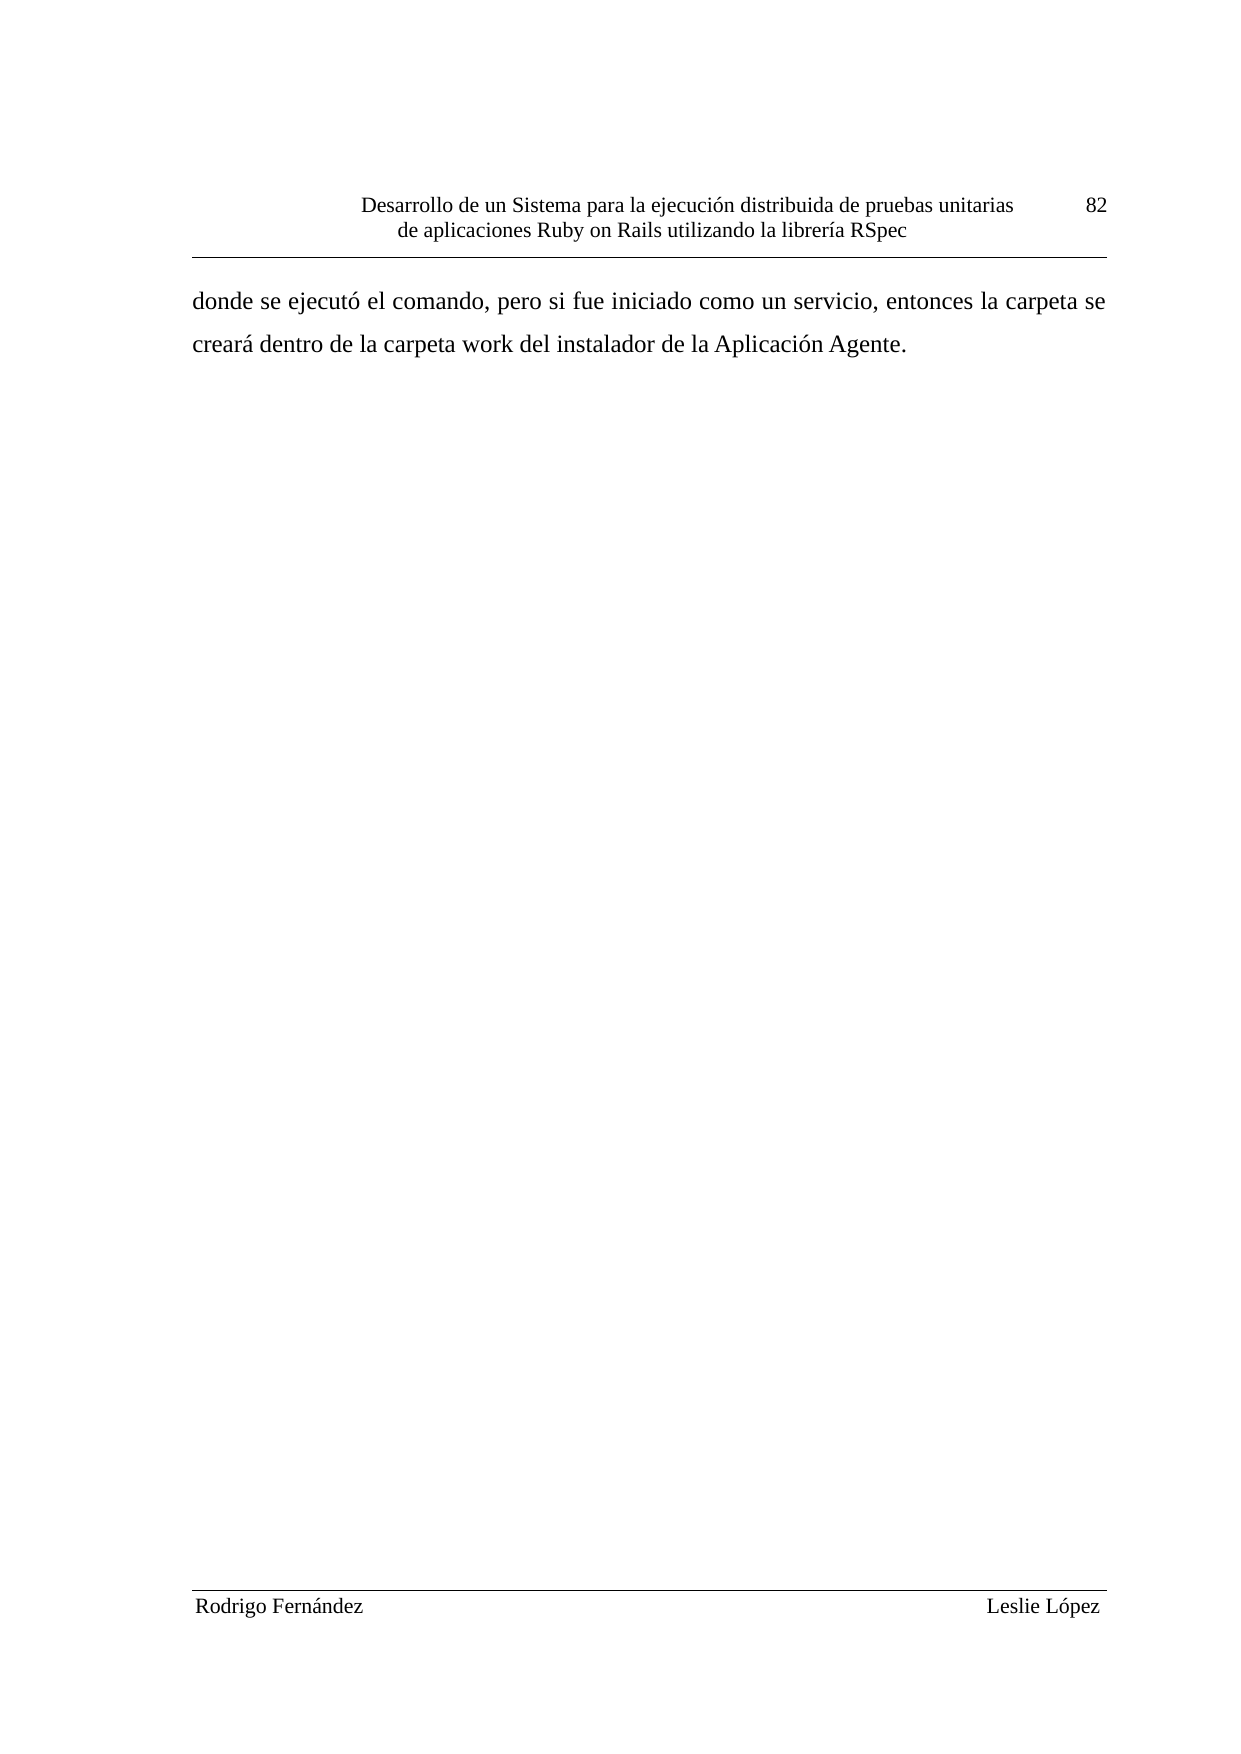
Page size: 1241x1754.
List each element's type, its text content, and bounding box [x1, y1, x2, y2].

text donde se ejecutó el comando, pero si fue iniciado como un servicio, entonces la carpeta se creará dentro de la carpeta work del instalador de la Aplicación Agente. [192, 286, 1107, 358]
